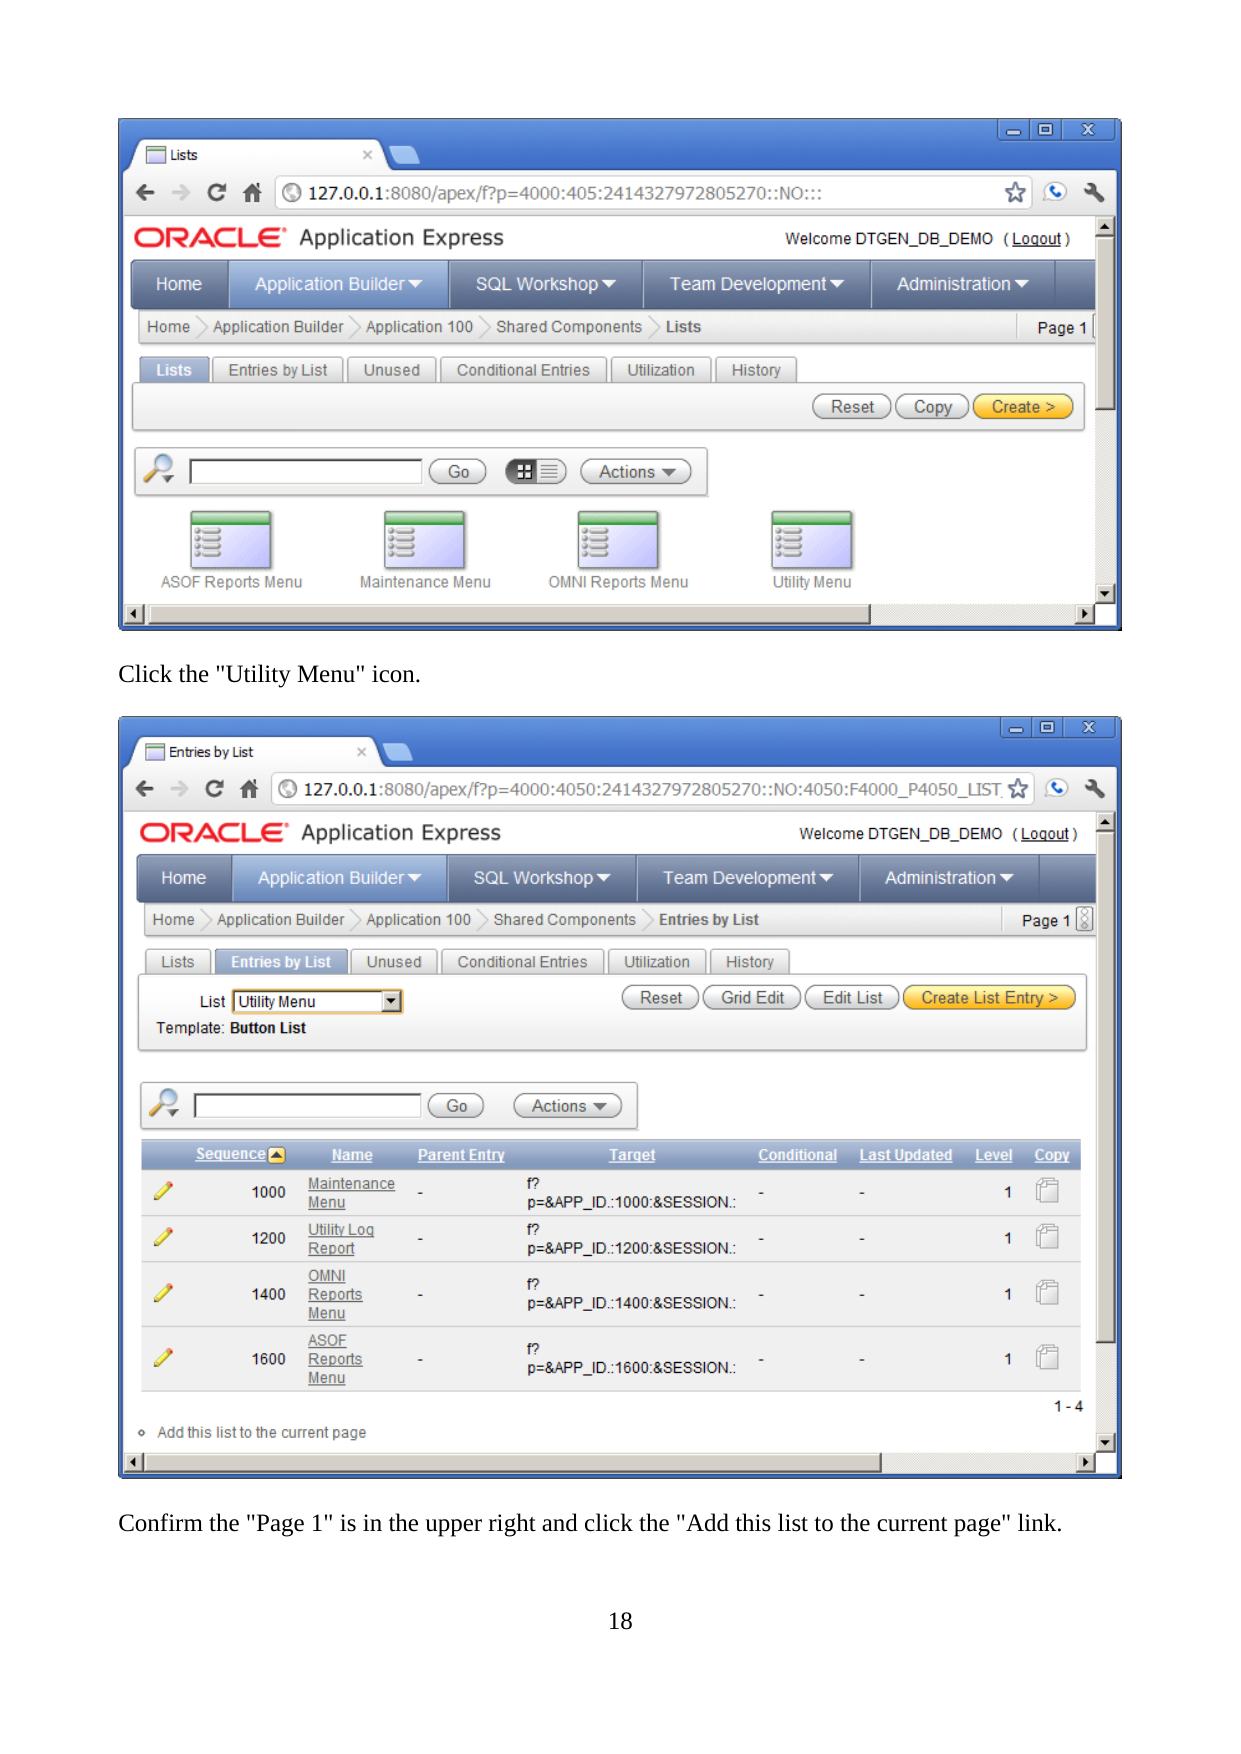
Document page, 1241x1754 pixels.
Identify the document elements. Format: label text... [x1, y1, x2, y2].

picture [118, 118, 1122, 631]
text Confirm the "Page 1" is in the upper right and click the "Add this list to the current page" link. [118, 1508, 1122, 1536]
text Click the "Utility Menu" icon. [118, 659, 1122, 688]
picture [118, 716, 1122, 1479]
